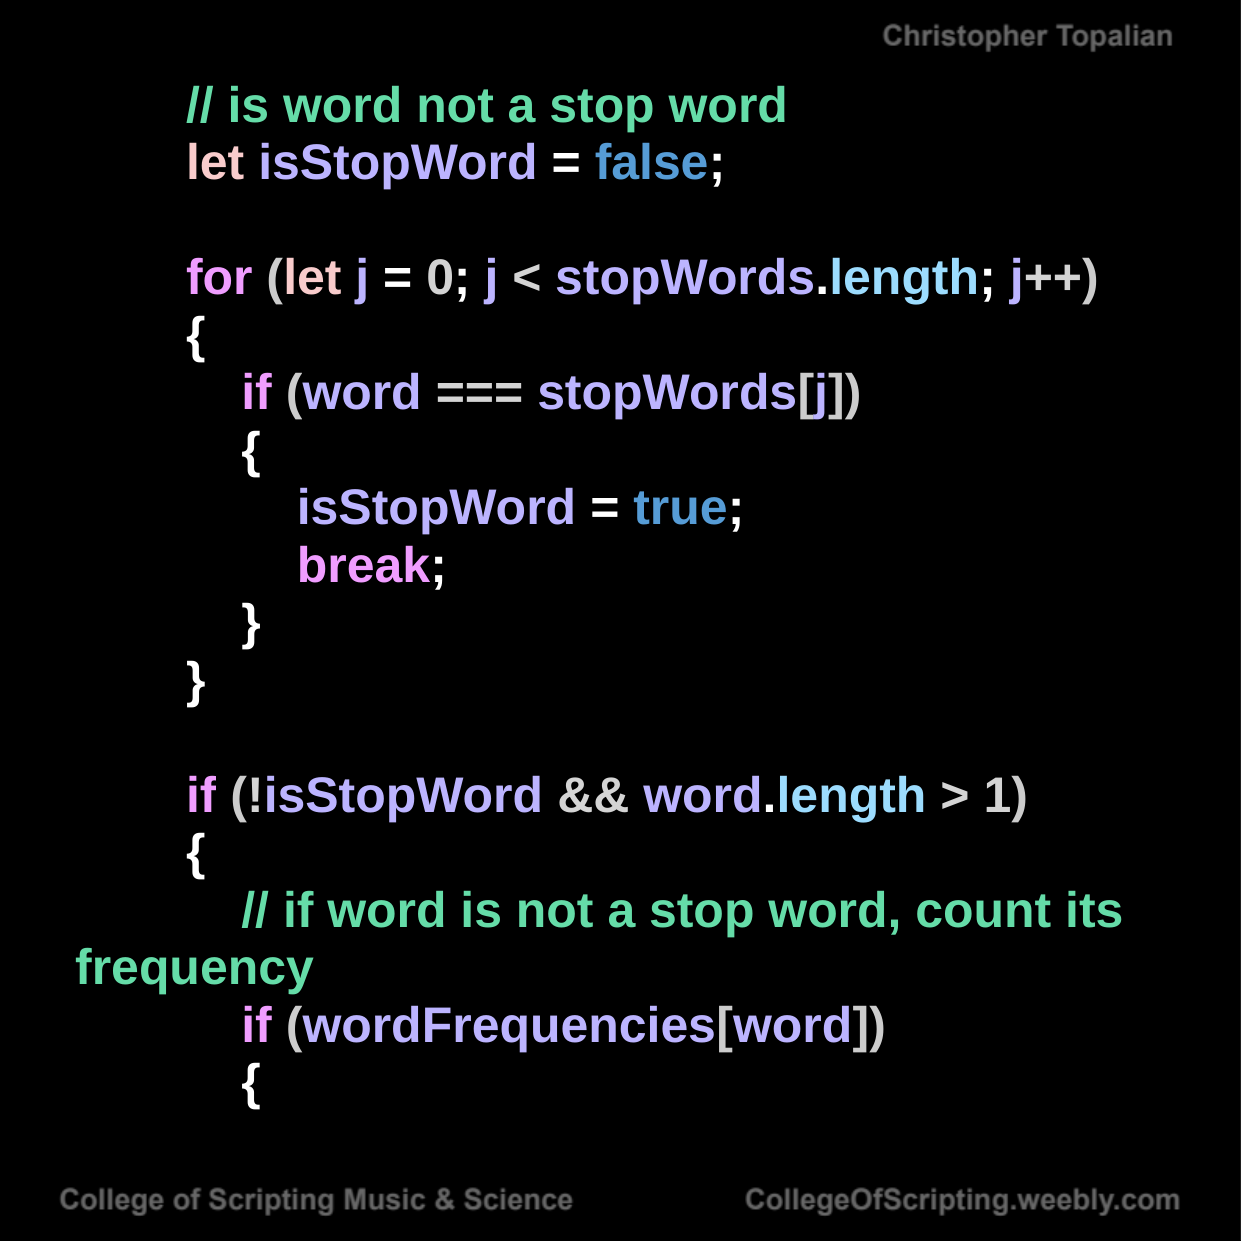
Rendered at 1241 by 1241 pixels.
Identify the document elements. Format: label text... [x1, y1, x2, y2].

text // is word not a stop word [75, 75, 1166, 132]
text if (wordFrequencies[word]) [75, 995, 1166, 1052]
text if (word === stopWords[j]) [75, 362, 1166, 420]
text break; [75, 535, 1166, 592]
text let isStopWord = false; [75, 132, 1166, 190]
text isStopWord = true; [75, 477, 1166, 535]
text } [75, 650, 1166, 707]
text for (let j = 0; j < stopWords.length; j++) [75, 247, 1166, 305]
text { [75, 420, 1166, 477]
text } [75, 592, 1166, 650]
text // if word is not a stop word, count its frequency [75, 880, 1166, 995]
text { [75, 305, 1166, 362]
text if (!isStopWord && word.length > 1) [75, 765, 1166, 822]
text { [75, 822, 1166, 880]
text { [75, 1052, 1166, 1110]
